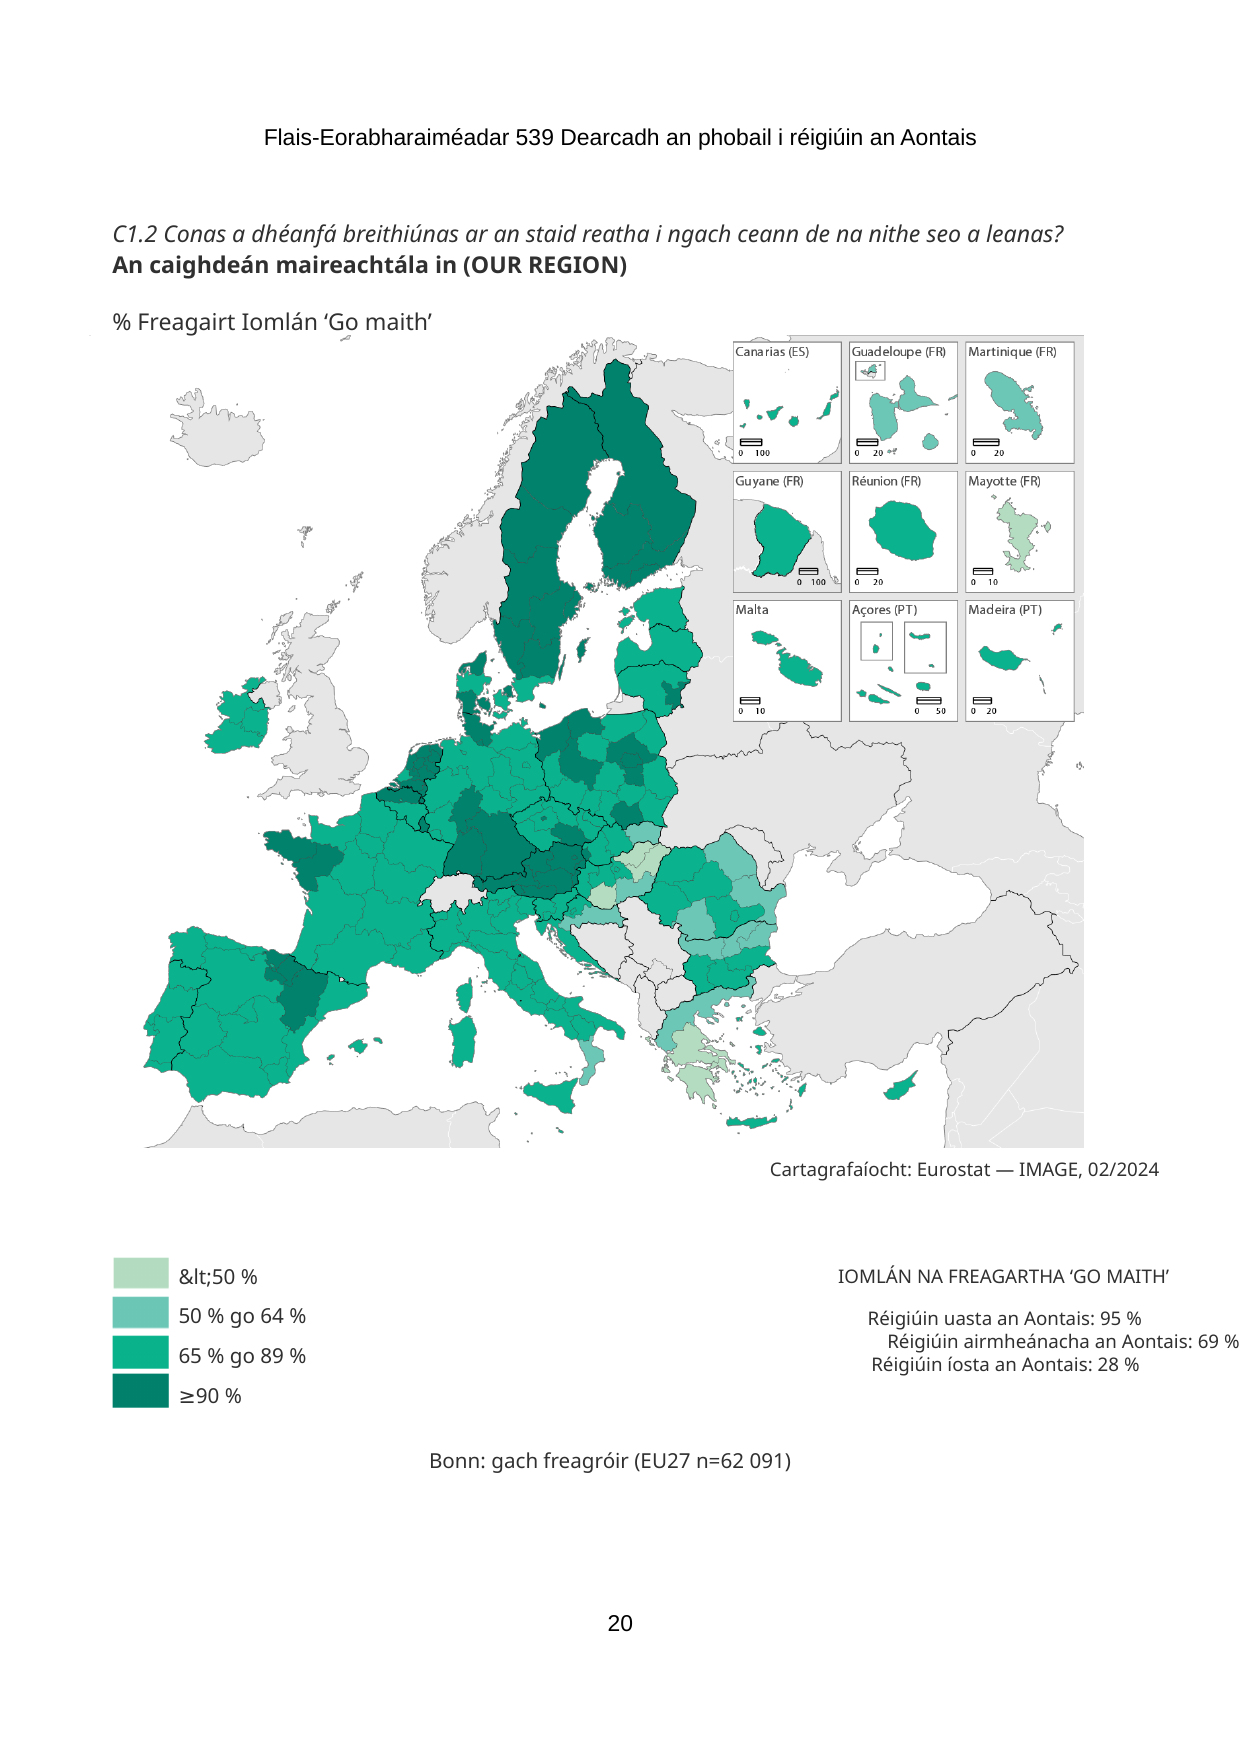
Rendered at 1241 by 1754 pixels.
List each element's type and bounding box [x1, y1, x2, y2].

picture [113, 1336, 168, 1368]
picture [113, 1297, 168, 1329]
picture [113, 1374, 168, 1407]
picture [114, 1258, 168, 1289]
picture [79, 328, 1094, 1156]
